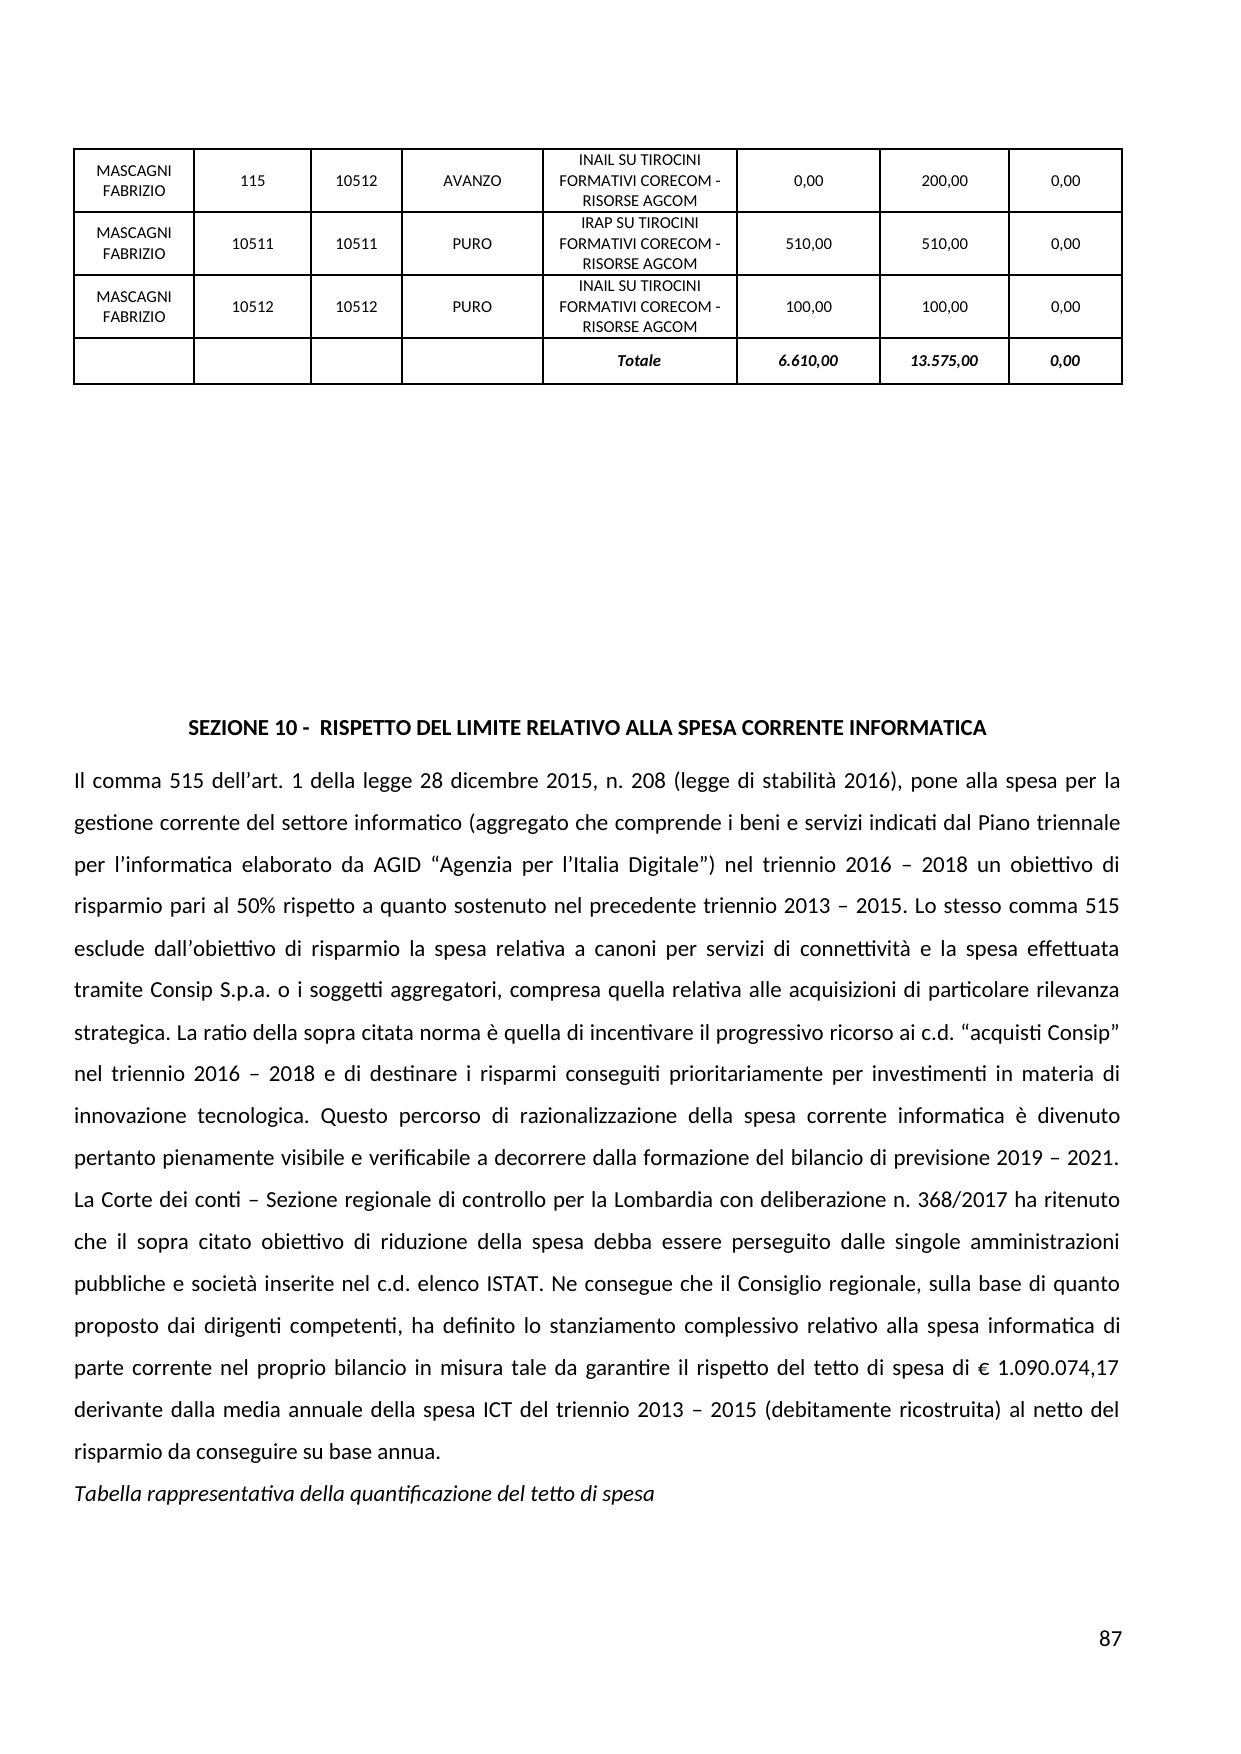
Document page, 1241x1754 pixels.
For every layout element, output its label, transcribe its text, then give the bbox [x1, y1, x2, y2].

table_cell 0,00 [1010, 276, 1121, 337]
table_cell 510,00 [881, 213, 1008, 274]
table_cell 510,00 [738, 213, 879, 274]
table_cell 10512 [312, 276, 401, 337]
table_cell [195, 339, 310, 383]
table_cell 6.610,00 [738, 339, 879, 383]
table_cell 200,00 [881, 150, 1008, 211]
table_cell 0,00 [1010, 150, 1121, 211]
text Il comma 515 dell’art. 1 della legge 28 dicembre 2015, n. 208 (legge di stabilità 2016), pone alla spesa per la gestione corrente del settore informatico (aggregato che comprende i beni e servizi indicati dal Piano triennale per l’informatica elaborato da AGID “Agenzia per l’Italia Digitale”) nel triennio 2016 – 2018 un obiettivo di risparmio pari al 50% rispetto a quanto sostenuto nel precedente triennio 2013 – 2015. Lo stesso comma 515 esclude dall’obiettivo di risparmio la spesa relativa a canoni per servizi di connettività e la spesa effettuata tramite Consip S.p.a. o i soggetti aggregatori, compresa quella relativa alle acquisizioni di particolare rilevanza strategica. La ratio della sopra citata norma è quella di incentivare il progressivo ricorso ai c.d. “acquisti Consip” nel triennio 2016 – 2018 e di destinare i risparmi conseguiti prioritariamente per investimenti in materia di innovazione tecnologica. Questo percorso di razionalizzazione della spesa corrente informatica è divenuto pertanto pienamente visibile e verificabile a decorrere dalla formazione del bilancio di previsione 2019 – 2021. La Corte dei conti – Sezione regionale di controllo per la Lombardia con deliberazione n. 368/2017 ha ritenuto che il sopra citato obiettivo di riduzione della spesa debba essere perseguito dalle singole amministrazioni pubbliche e società inserite nel c.d. elenco ISTAT. Ne consegue che il Consiglio regionale, sulla base di quanto proposto dai dirigenti competenti, ha definito lo stanziamento complessivo relativo alla spesa informatica di parte corrente nel proprio bilancio in misura tale da garantire il rispetto del tetto di spesa di € 1.090.074,17 derivante dalla media annuale della spesa ICT del triennio 2013 – 2015 (debitamente ricostruita) al netto del risparmio da conseguire su base annua. [74, 766, 1122, 1465]
table_cell MASCAGNI FABRIZIO [75, 150, 193, 211]
table_cell 10512 [195, 276, 310, 337]
table_cell PURO [403, 213, 542, 274]
table_cell Totale [544, 339, 736, 383]
table_cell 115 [195, 150, 310, 211]
table_cell 100,00 [738, 276, 879, 337]
table_cell INAIL SU TIROCINI FORMATIVI CORECOM - RISORSE AGCOM [544, 276, 736, 337]
table_cell [312, 339, 401, 383]
table_cell MASCAGNI FABRIZIO [75, 213, 193, 274]
table_cell 0,00 [1010, 339, 1121, 383]
table_cell [75, 339, 193, 383]
table_cell MASCAGNI FABRIZIO [75, 276, 193, 337]
table_cell [403, 339, 542, 383]
table_cell INAIL SU TIROCINI FORMATIVI CORECOM - RISORSE AGCOM [544, 150, 736, 211]
text Tabella rappresentativa della quantificazione del tetto di spesa [74, 1479, 1122, 1507]
table_cell 100,00 [881, 276, 1008, 337]
table_cell 10511 [195, 213, 310, 274]
table_cell 10511 [312, 213, 401, 274]
table_cell PURO [403, 276, 542, 337]
table_cell 10512 [312, 150, 401, 211]
table_cell 0,00 [1010, 213, 1121, 274]
text SEZIONE 10 - RISPETTO DEL LIMITE RELATIVO ALLA SPESA CORRENTE INFORMATICA [74, 713, 1122, 741]
table_cell 0,00 [738, 150, 879, 211]
table_cell IRAP SU TIROCINI FORMATIVI CORECOM - RISORSE AGCOM [544, 213, 736, 274]
table_cell AVANZO [403, 150, 542, 211]
table_cell 13.575,00 [881, 339, 1008, 383]
